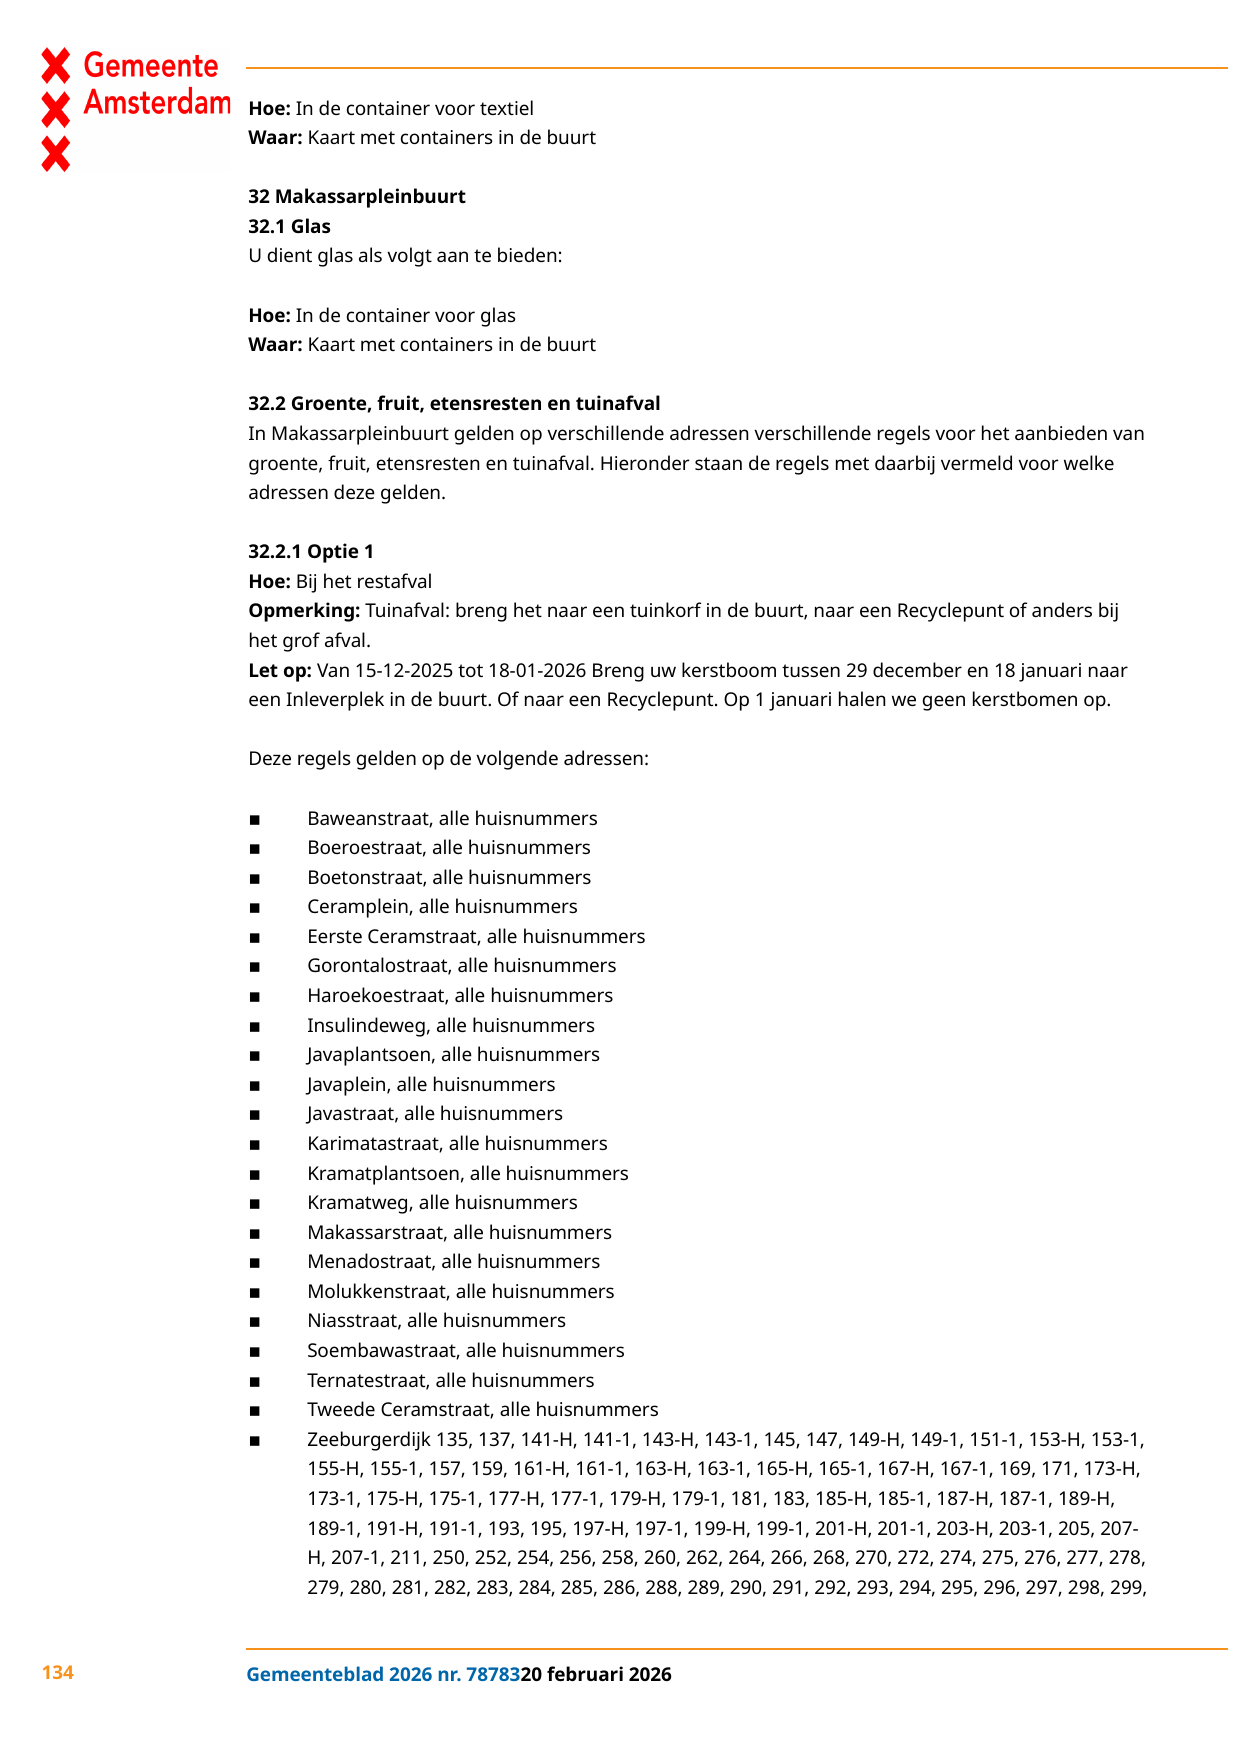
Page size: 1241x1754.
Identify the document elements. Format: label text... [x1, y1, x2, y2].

text In Makassarpleinbuurt gelden op verschillende adressen verschillende regels voor het aanbieden van groente, fruit, etensresten en tuinafval. Hieronder staan de regels met daarbij vermeld voor welke adressen deze gelden. [248, 420, 1152, 505]
text U dient glas als volgt aan te bieden: [248, 243, 1152, 268]
text 32.2 Groente, fruit, etensresten en tuinafval [248, 391, 1152, 416]
list Menadostraat, alle huisnummers [248, 1248, 1152, 1274]
list Ternatestraat, alle huisnummers [248, 1367, 1152, 1393]
list Javaplantsoen, alle huisnummers [248, 1041, 1152, 1067]
text Waar: Kaart met containers in de buurt [248, 124, 1152, 150]
list Soembawastraat, alle huisnummers [248, 1337, 1152, 1363]
list Kramatplantsoen, alle huisnummers [248, 1160, 1152, 1186]
text Opmerking: Tuinafval: breng het naar een tuinkorf in de buurt, naar een Recyclepunt of anders bij het grof afval. [248, 598, 1152, 653]
list Insulindeweg, alle huisnummers [248, 1012, 1152, 1038]
picture [41, 47, 231, 172]
text 32.1 Glas [248, 213, 1152, 239]
text Deze regels gelden op de volgende adressen: [248, 746, 1152, 771]
text Waar: Kaart met containers in de buurt [248, 331, 1152, 357]
text Hoe: Bij het restafval [248, 568, 1152, 594]
text 32 Makassarpleinbuurt [248, 183, 1152, 209]
list Karimatastraat, alle huisnummers [248, 1130, 1152, 1156]
list Molukkenstraat, alle huisnummers [248, 1278, 1152, 1304]
list Kramatweg, alle huisnummers [248, 1189, 1152, 1215]
list Tweede Ceramstraat, alle huisnummers [248, 1396, 1152, 1422]
list Haroekoestraat, alle huisnummers [248, 982, 1152, 1008]
list Boeroestraat, alle huisnummers [248, 834, 1152, 860]
list Makassarstraat, alle huisnummers [248, 1219, 1152, 1245]
text Hoe: In de container voor glas [248, 302, 1152, 328]
list Ceramplein, alle huisnummers [248, 893, 1152, 919]
list Zeeburgerdijk 135, 137, 141-H, 141-1, 143-H, 143-1, 145, 147, 149-H, 149-1, 151-1, 153-H, 153-1, 155-H, 155-1, 157, 159, 161-H, 161-1, 163-H, 163-1, 165-H, 165-1, 167-H, 167-1, 169, 171, 173-H, 173-1, 175-H, 175-1, 177-H, 177-1, 179-H, 179-1, 181, 183, 185-H, 185-1, 187-H, 187-1, 189-H, 189-1, 191-H, 191-1, 193, 195, 197-H, 197-1, 199-H, 199-1, 201-H, 201-1, 203-H, 203-1, 205, 207-H, 207-1, 211, 250, 252, 254, 256, 258, 260, 262, 264, 266, 268, 270, 272, 274, 275, 276, 277, 278, 279, 280, 281, 282, 283, 284, 285, 286, 288, 289, 290, 291, 292, 293, 294, 295, 296, 297, 298, 299, [248, 1426, 1152, 1600]
list Javaplein, alle huisnummers [248, 1071, 1152, 1097]
list Niasstraat, alle huisnummers [248, 1308, 1152, 1333]
list Boetonstraat, alle huisnummers [248, 864, 1152, 890]
text 32.2.1 Optie 1 [248, 538, 1152, 564]
list Eerste Ceramstraat, alle huisnummers [248, 923, 1152, 949]
text Let op: Van 15-12-2025 tot 18-01-2026 Breng uw kerstboom tussen 29 december en 18 januari naar een Inleverplek in de buurt. Of naar een Recyclepunt. Op 1 januari halen we geen kerstbomen op. [248, 657, 1152, 712]
list Javastraat, alle huisnummers [248, 1101, 1152, 1126]
list Gorontalostraat, alle huisnummers [248, 953, 1152, 978]
list Baweanstraat, alle huisnummers [248, 805, 1152, 831]
text Hoe: In de container voor textiel [248, 95, 1152, 121]
